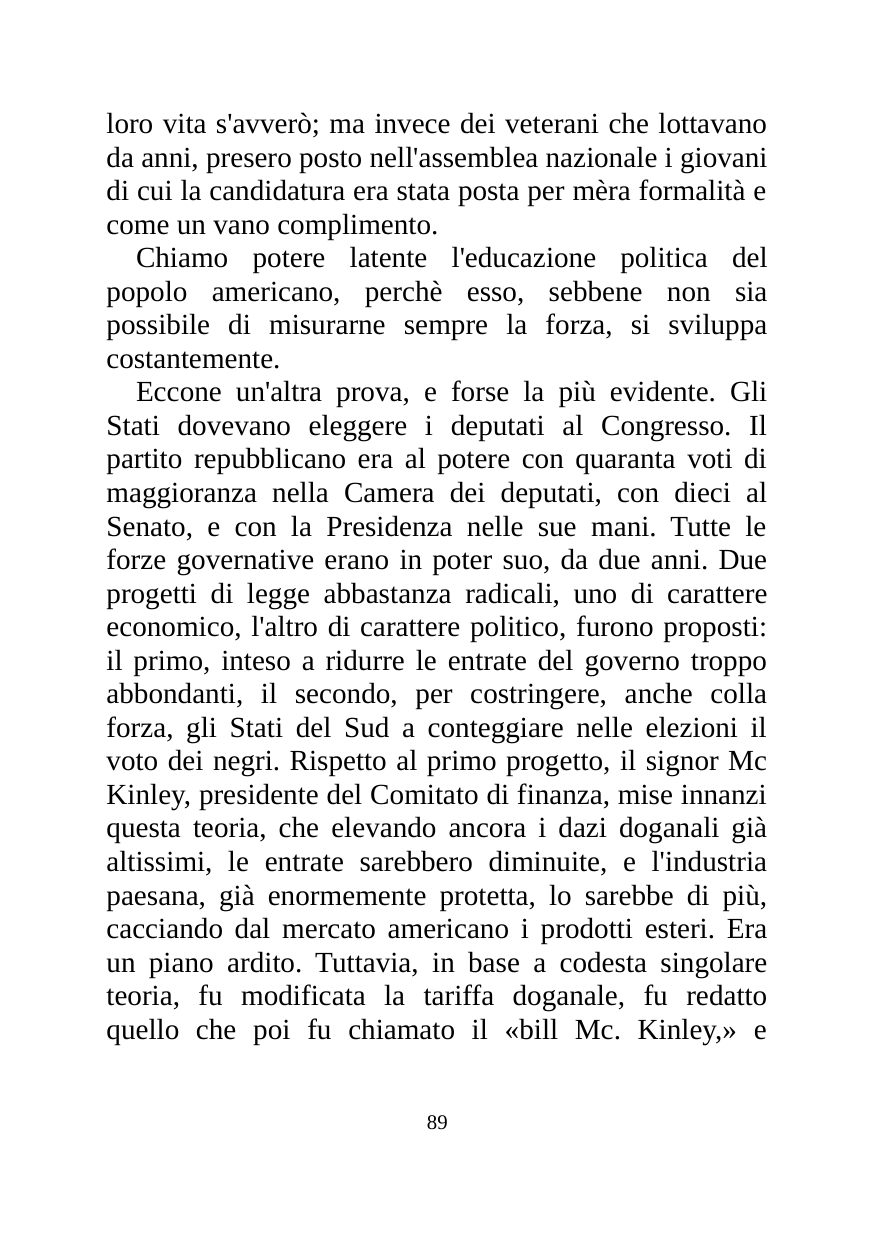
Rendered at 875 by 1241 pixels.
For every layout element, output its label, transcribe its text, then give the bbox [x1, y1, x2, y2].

text Eccone un'altra prova, e forse la più evidente. Gli Stati dovevano eleggere i deputati al Congresso. Il partito repubblicano era al potere con quaranta voti di maggioranza nella Camera dei deputati, con dieci al Senato, e con la Presidenza nelle sue mani. Tutte le forze governative erano in poter suo, da due anni. Due progetti di legge abbastanza radicali, uno di carattere economico, l'altro di carattere politico, furono proposti: il primo, inteso a ridurre le entrate del governo troppo abbondanti, il secondo, per costringere, anche colla forza, gli Stati del Sud a conteggiare nelle elezioni il voto dei negri. Rispetto al primo progetto, il signor Mc Kinley, presidente del Comitato di finanza, mise innanzi questa teoria, che elevando ancora i dazi doganali già altissimi, le entrate sarebbero diminuite, e l'industria paesana, già enormemente protetta, lo sarebbe di più, cacciando dal mercato americano i prodotti esteri. Era un piano ardito. Tuttavia, in base a codesta singolare teoria, fu modificata la tariffa doganale, fu redatto quello che poi fu chiamato il «bill Mc. Kinley,» e [106, 374, 768, 1045]
text Chiamo potere latente l'educazione politica del popolo americano, perchè esso, sebbene non sia possibile di misurarne sempre la forza, si sviluppa costantemente. [106, 240, 768, 374]
text loro vita s'avverò; ma invece dei veterani che lottavano da anni, presero posto nell'assemblea nazionale i giovani di cui la candidatura era stata posta per mèra formalità e come un vano complimento. [106, 106, 768, 240]
